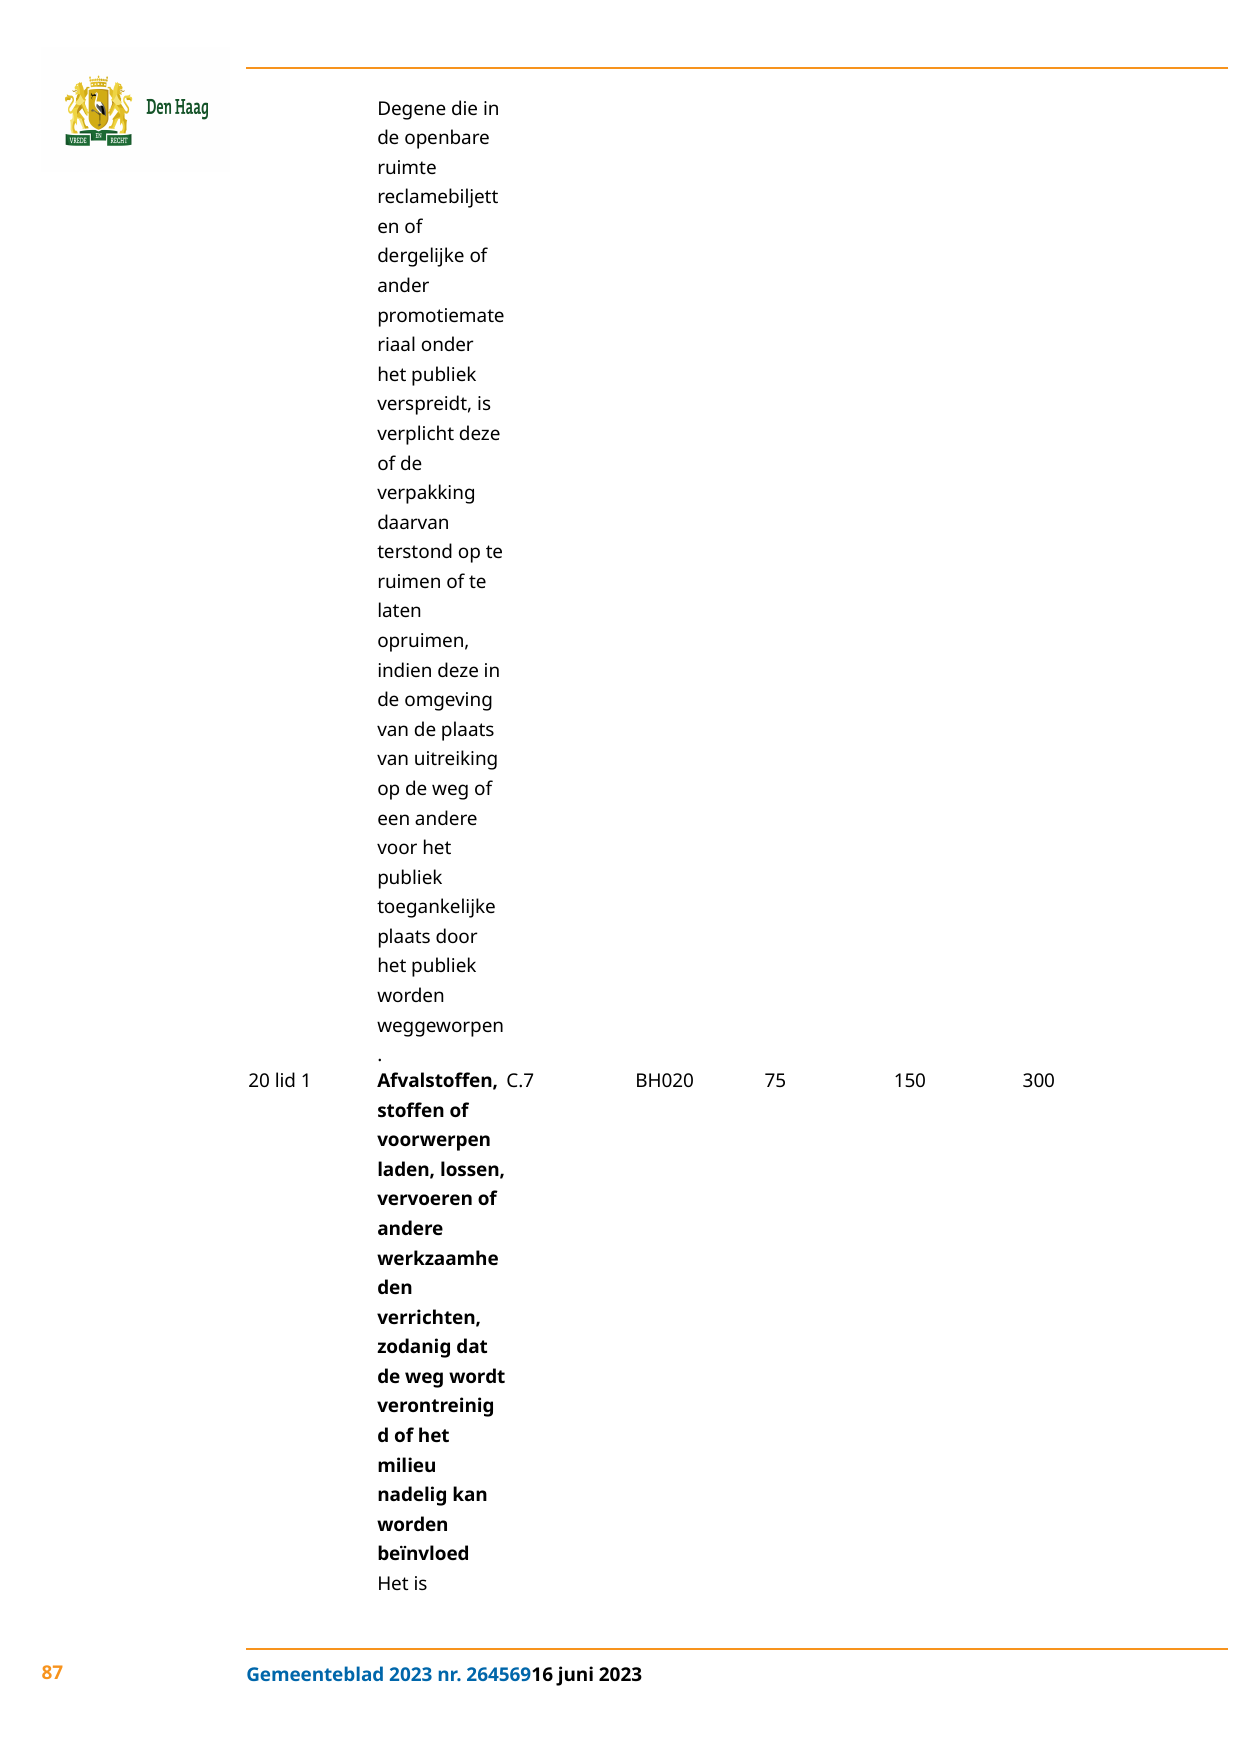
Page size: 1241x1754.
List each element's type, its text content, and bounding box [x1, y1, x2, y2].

table_cell Afvalstoffen, stoffen of voorwerpen laden, lossen, vervoeren of andere werkzaamheden verrichten, zodanig dat de weg wordt verontreinigd of het milieu nadelig kan worden beïnvloed Het is [377, 1067, 506, 1596]
table_cell [894, 95, 1022, 1067]
table_cell 20 lid 1 [248, 1067, 377, 1596]
picture [41, 47, 231, 172]
table_cell [248, 95, 377, 1067]
table_cell [635, 95, 764, 1067]
table_cell [1023, 95, 1152, 1067]
table_cell 150 [894, 1067, 1022, 1596]
table_cell 300 [1023, 1067, 1152, 1596]
table_cell 75 [764, 1067, 893, 1596]
table_cell BH020 [635, 1067, 764, 1596]
table_cell Degene die in de openbare ruimte reclamebiljetten of dergelijke of ander promotiemateriaal onder het publiek verspreidt, is verplicht deze of de verpakking daarvan terstond op te ruimen of te laten opruimen, indien deze in de omgeving van de plaats van uitreiking op de weg of een andere voor het publiek toegankelijke plaats door het publiek worden weggeworpen. [377, 95, 506, 1067]
table_cell C.7 [506, 1067, 635, 1596]
table_cell [506, 95, 635, 1067]
table_cell [764, 95, 893, 1067]
